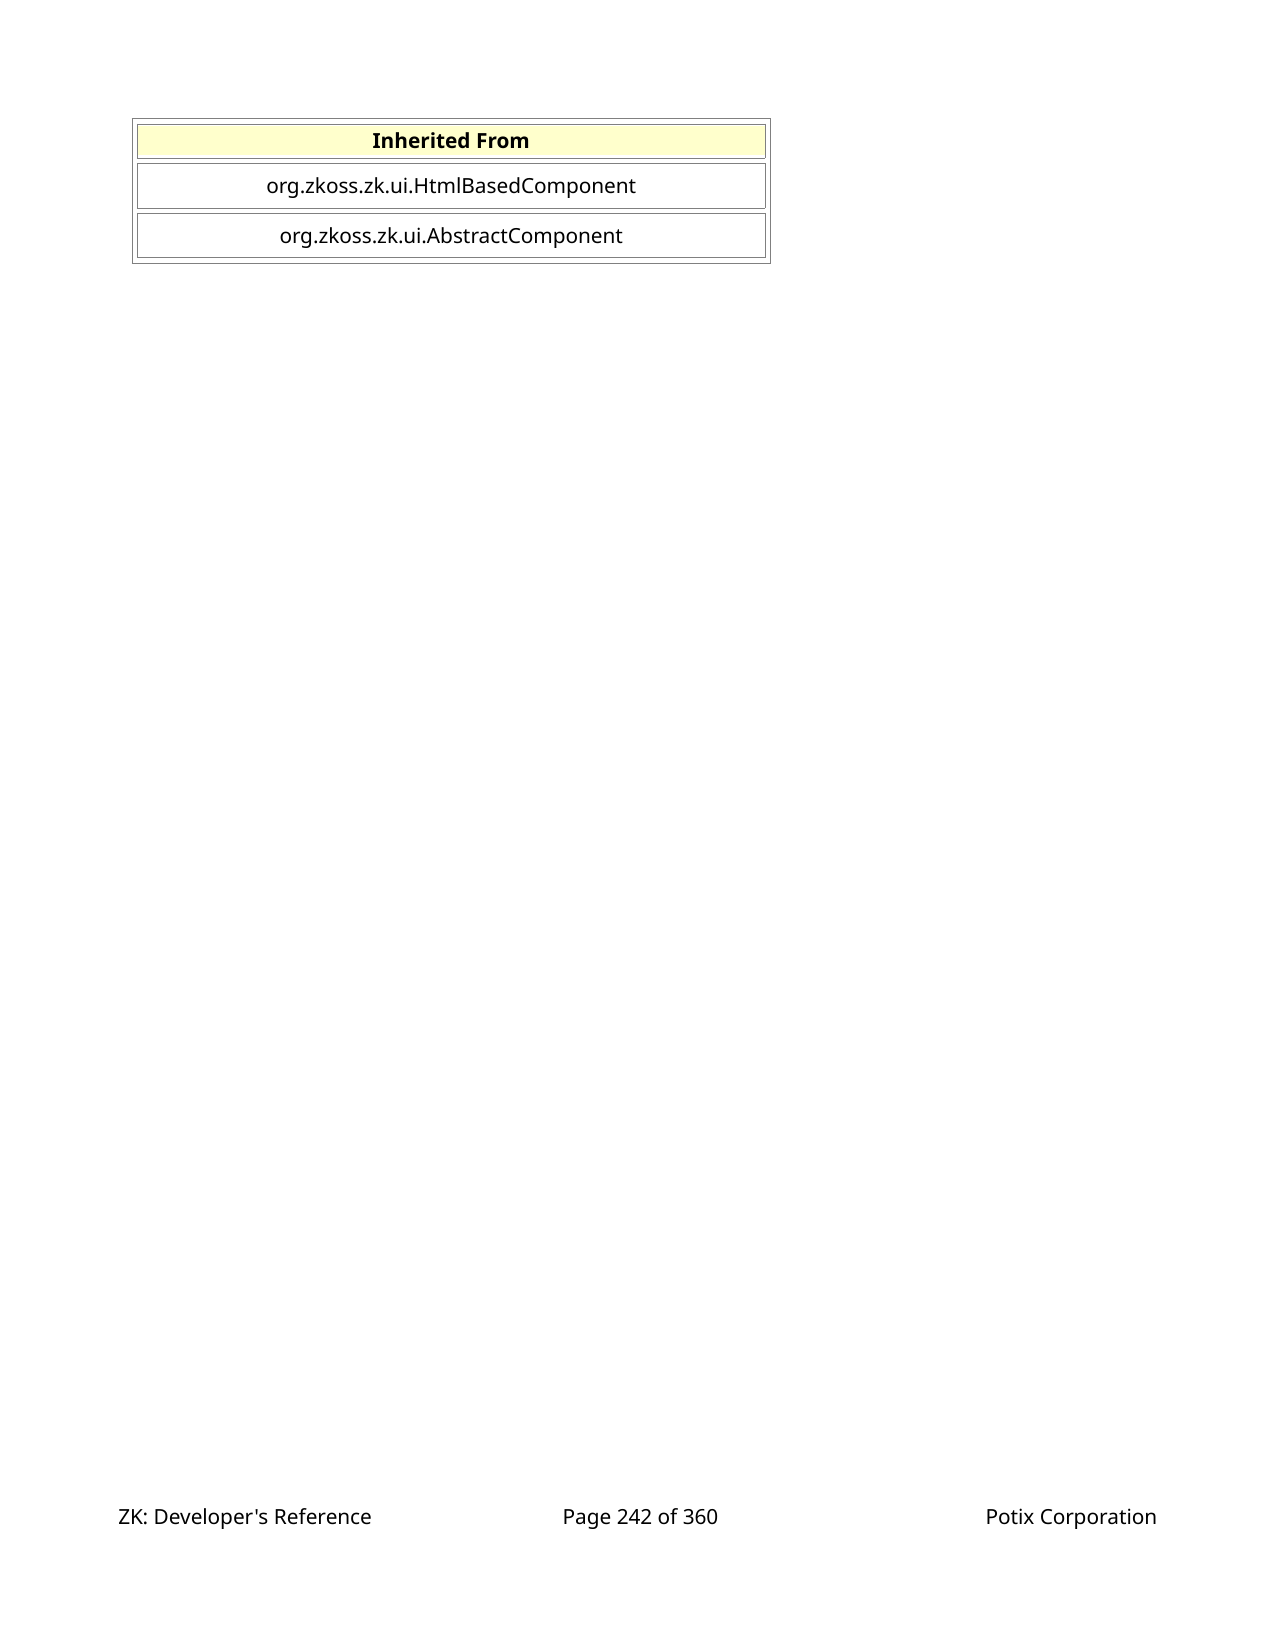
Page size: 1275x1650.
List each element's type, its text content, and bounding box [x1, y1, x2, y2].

table_cell org.zkoss.zk.ui.AbstractComponent [134, 208, 768, 257]
table_header Inherited From [134, 119, 768, 158]
table_cell org.zkoss.zk.ui.HtmlBasedComponent [134, 158, 768, 207]
